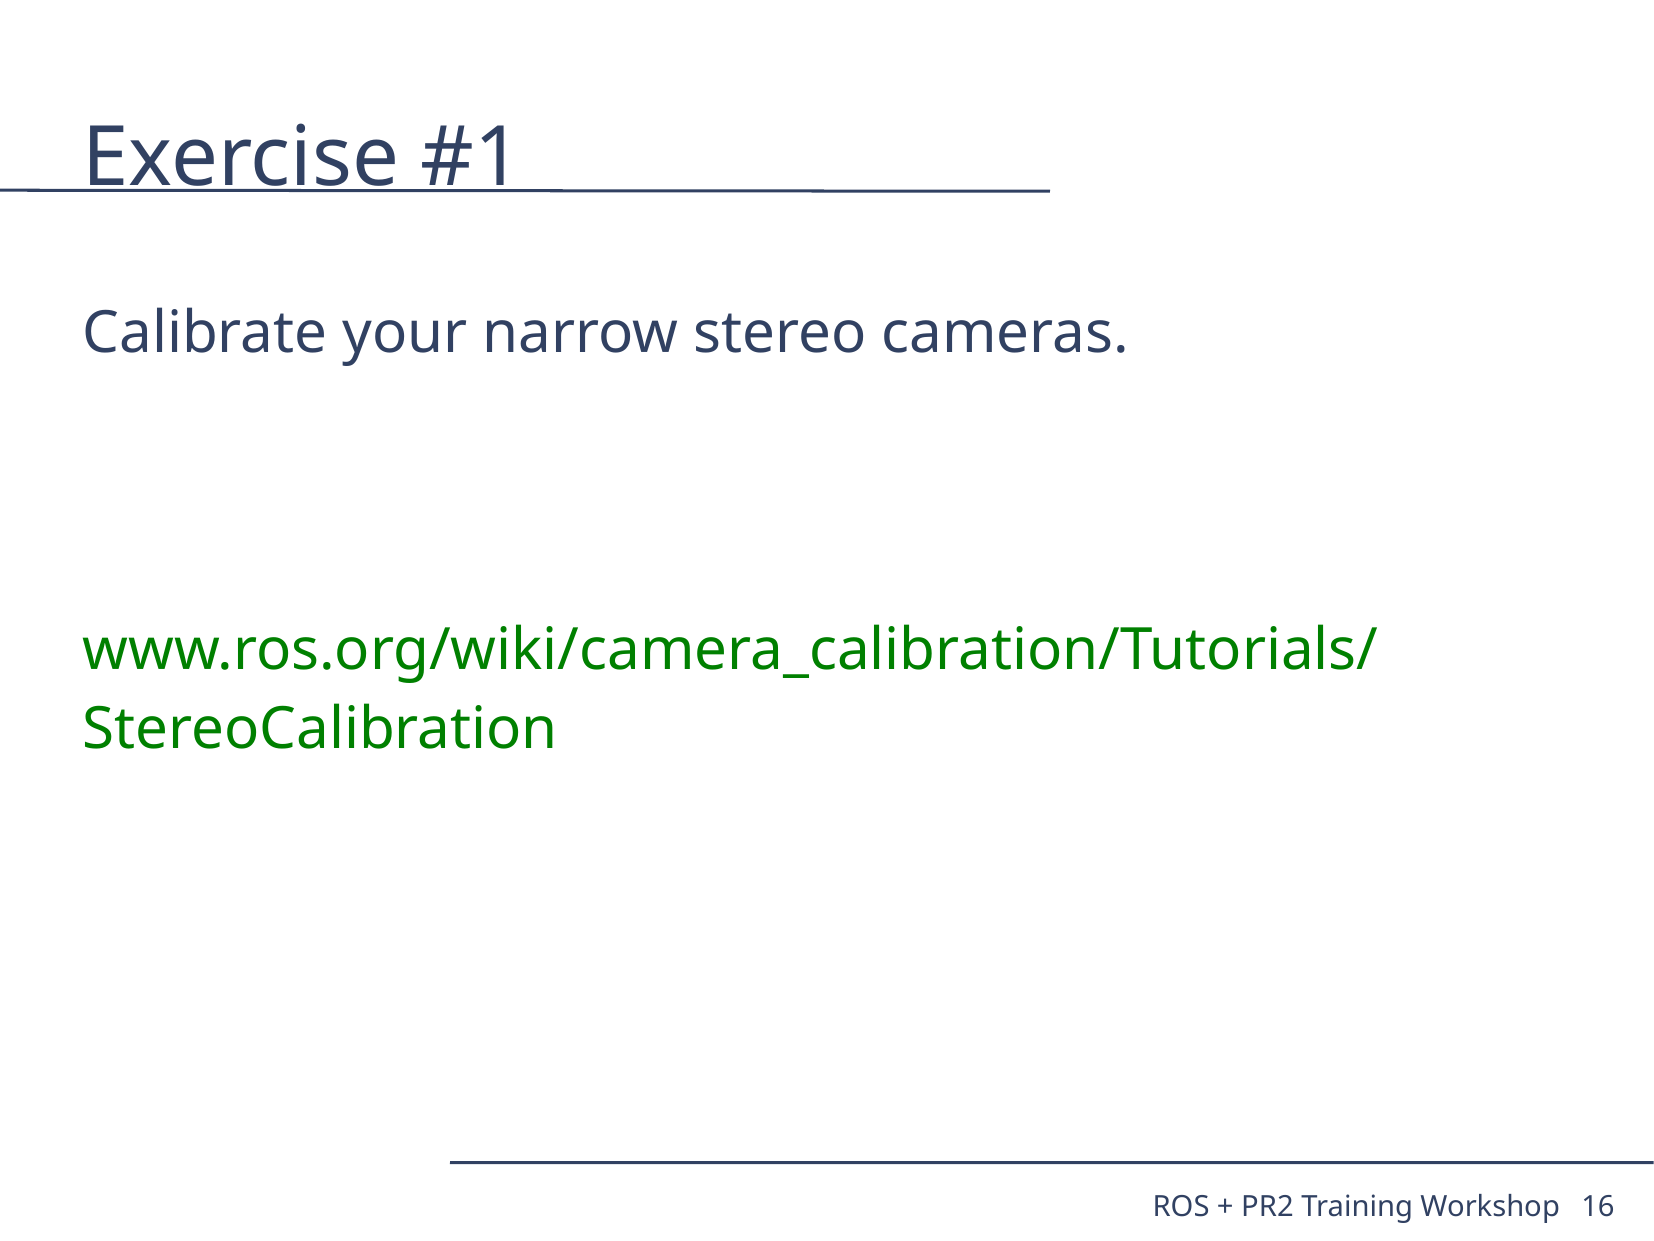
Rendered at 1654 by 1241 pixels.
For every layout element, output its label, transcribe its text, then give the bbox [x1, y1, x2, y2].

list Calibrate your narrow stereo cameras. www.ros.org/wiki/camera_calibration/Tutorials/ StereoCalibration [82, 290, 1571, 1109]
title Exercise #1 [82, 56, 1576, 250]
